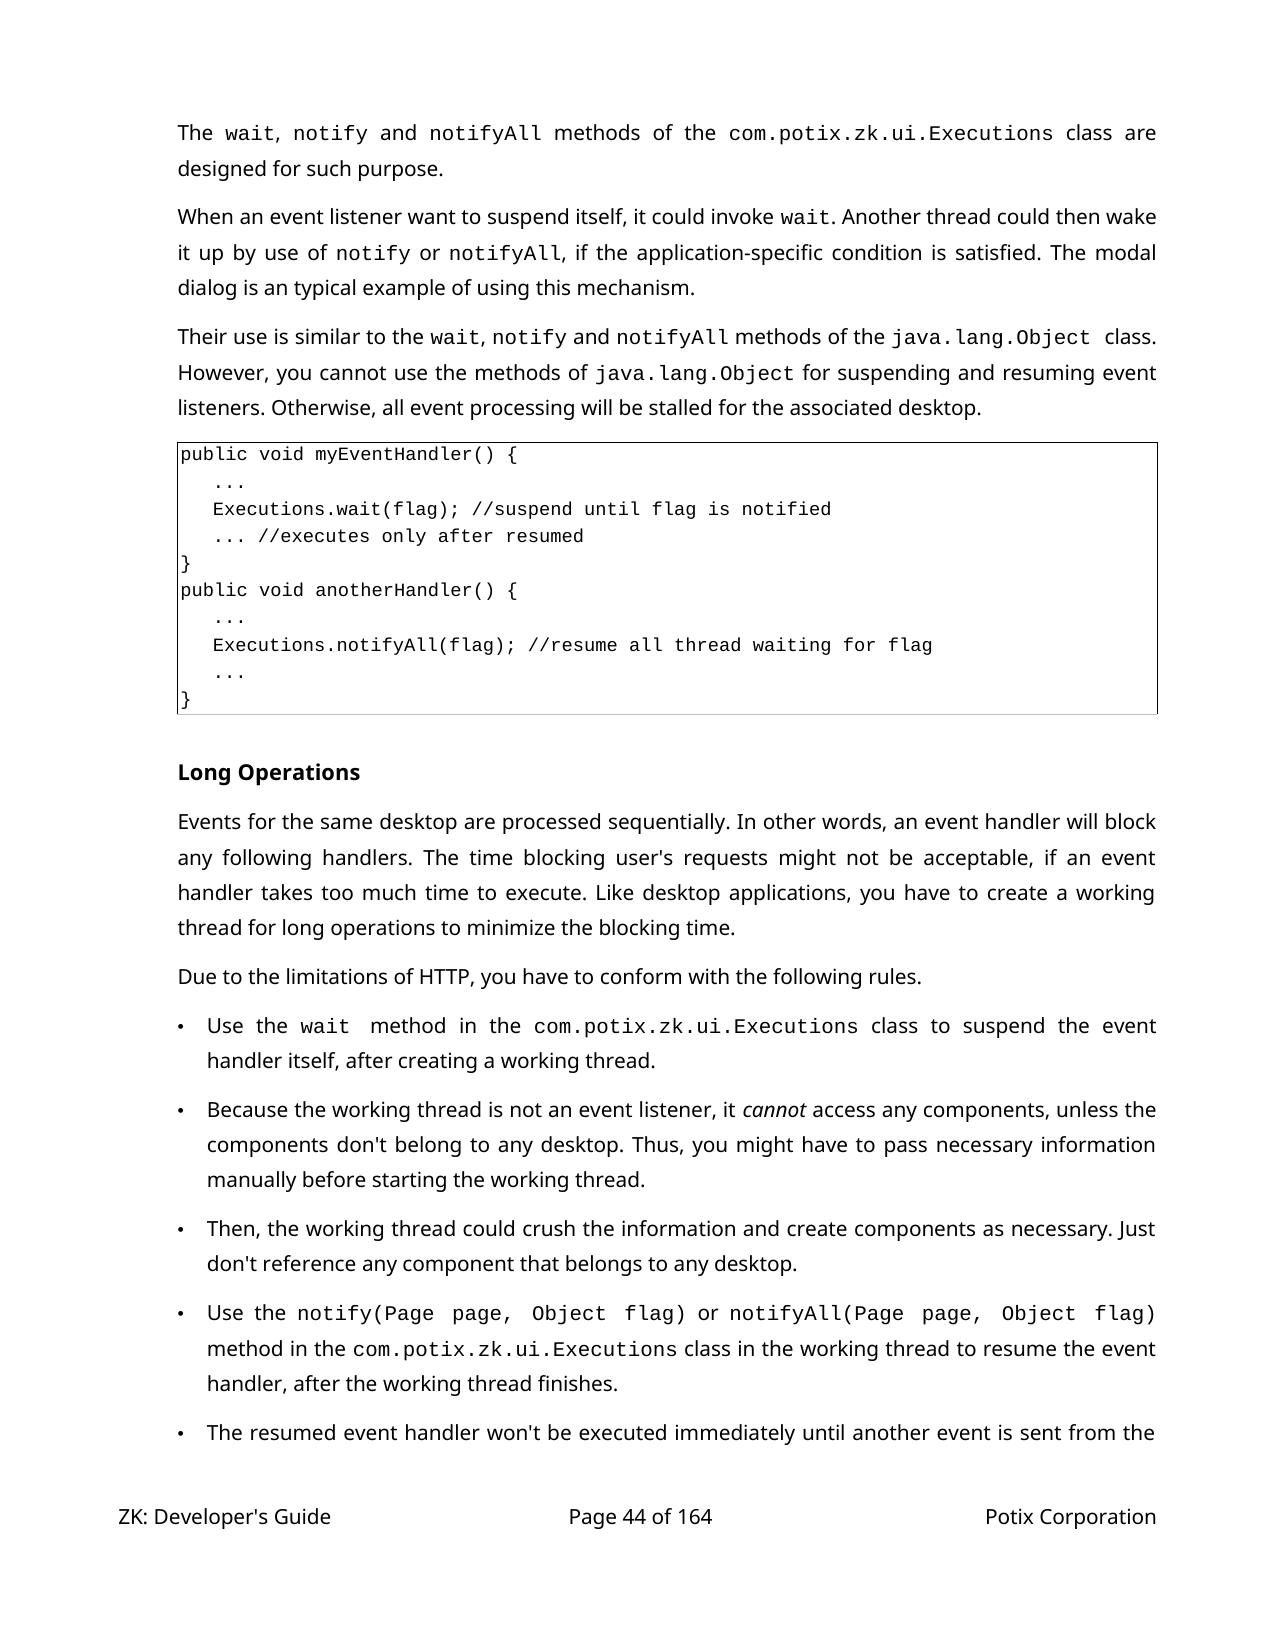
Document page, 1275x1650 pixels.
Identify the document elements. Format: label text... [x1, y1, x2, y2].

text public void anotherHandler() { [178, 578, 1157, 602]
list Use the wait method in the com.potix.zk.ui.Executions class to suspend the event handler itself, after creating a working thread. [177, 1011, 1157, 1074]
list Because the working thread is not an event listener, it cannot access any components, unless the components don't belong to any desktop. Thus, you might have to pass necessary information manually before starting the working thread. [177, 1095, 1157, 1194]
text ... [178, 660, 1157, 684]
text ... [178, 605, 1157, 630]
text Their use is similar to the wait, notify and notifyAll methods of the java.lang.Object class. However, you cannot use the methods of java.lang.Object for suspending and resuming event listeners. Otherwise, all event processing will be stalled for the associated desktop. [177, 322, 1157, 422]
text ... //executes only after resumed [178, 524, 1157, 548]
subtitle Long Operations [177, 757, 1157, 787]
text Due to the limitations of HTTP, you have to conform with the following rules. [177, 962, 1157, 990]
text } [178, 551, 1157, 575]
text Events for the same desktop are processed sequentially. In other words, an event handler will block any following handlers. The time blocking user's requests might not be acceptable, if an event handler takes too much time to execute. Like desktop applications, you have to create a working thread for long operations to minimize the blocking time. [177, 807, 1157, 941]
list The resumed event handler won't be executed immediately until another event is sent from the [177, 1418, 1157, 1447]
text Executions.notifyAll(flag); //resume all thread waiting for flag [178, 633, 1157, 657]
list Then, the working thread could crush the information and create components as necessary. Just don't reference any component that belongs to any desktop. [177, 1214, 1157, 1278]
list Use the notify(Page page, Object flag) or notifyAll(Page page, Object flag) method in the com.potix.zk.ui.Executions class in the working thread to resume the event handler, after the working thread finishes. [177, 1298, 1157, 1398]
text Executions.wait(flag); //suspend until flag is notified [178, 497, 1157, 521]
text The wait, notify and notifyAll methods of the com.potix.zk.ui.Executions class are designed for such purpose. [177, 118, 1157, 182]
text ... [178, 469, 1157, 494]
text public void myEventHandler() { [178, 443, 1157, 467]
text } [178, 687, 1157, 714]
text When an event listener want to suspend itself, it could invoke wait. Another thread could then wake it up by use of notify or notifyAll, if the application-specific condition is satisfied. The modal dialog is an typical example of using this mechanism. [177, 202, 1157, 302]
